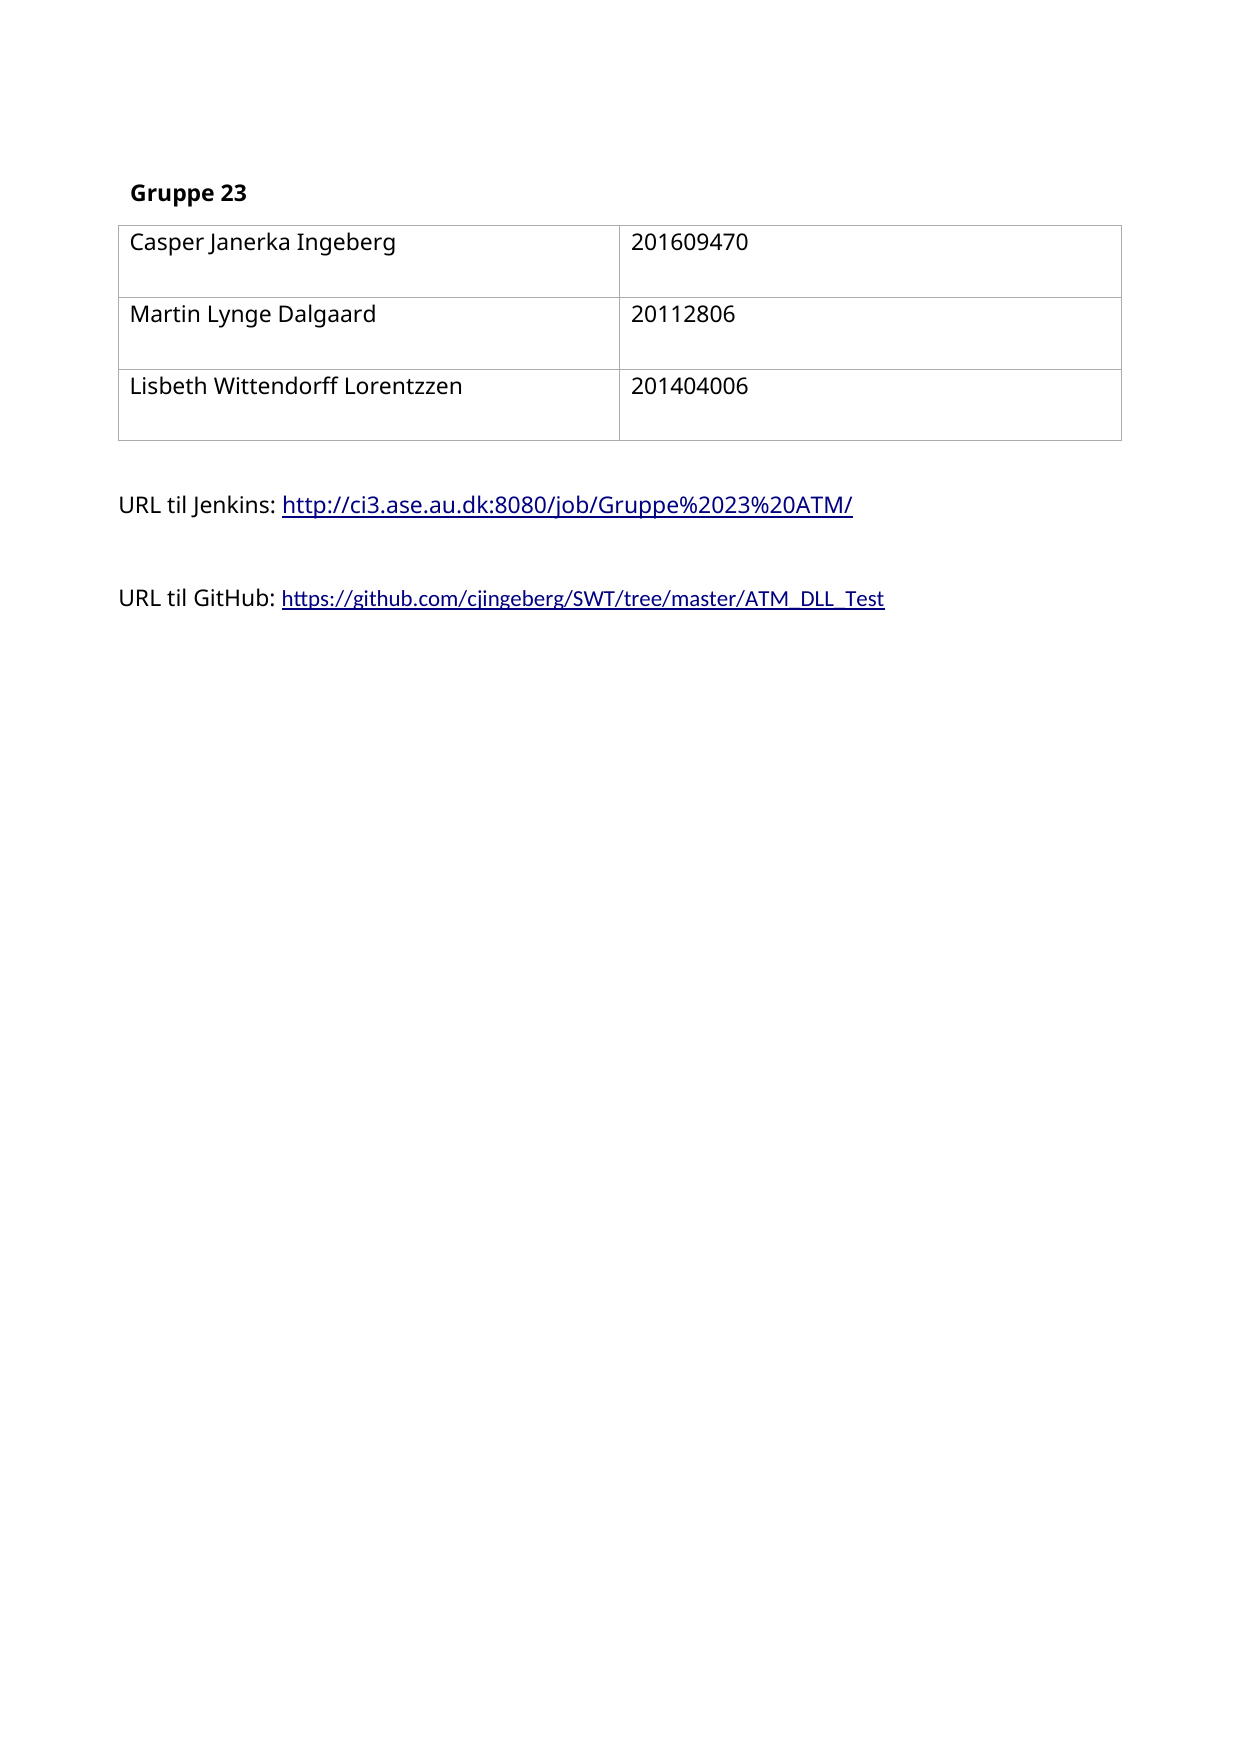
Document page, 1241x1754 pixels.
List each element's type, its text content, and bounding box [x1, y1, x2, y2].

text URL til Jenkins: http://ci3.ase.au.dk:8080/job/Gruppe%2023%20ATM/ [118, 489, 1122, 521]
table_header 201609470 [620, 226, 1121, 297]
table_cell 201404006 [620, 370, 1121, 440]
table_cell 20112806 [620, 298, 1121, 369]
text URL til GitHub: https://github.com/cjingeberg/SWT/tree/master/ATM_DLL_Test [118, 582, 1122, 613]
table_cell Martin Lynge Dalgaard [119, 298, 619, 369]
table_header Casper Janerka Ingeberg [119, 226, 619, 297]
table_cell Lisbeth Wittendorff Lorentzzen [119, 370, 619, 440]
text Gruppe 23 [118, 177, 1122, 208]
